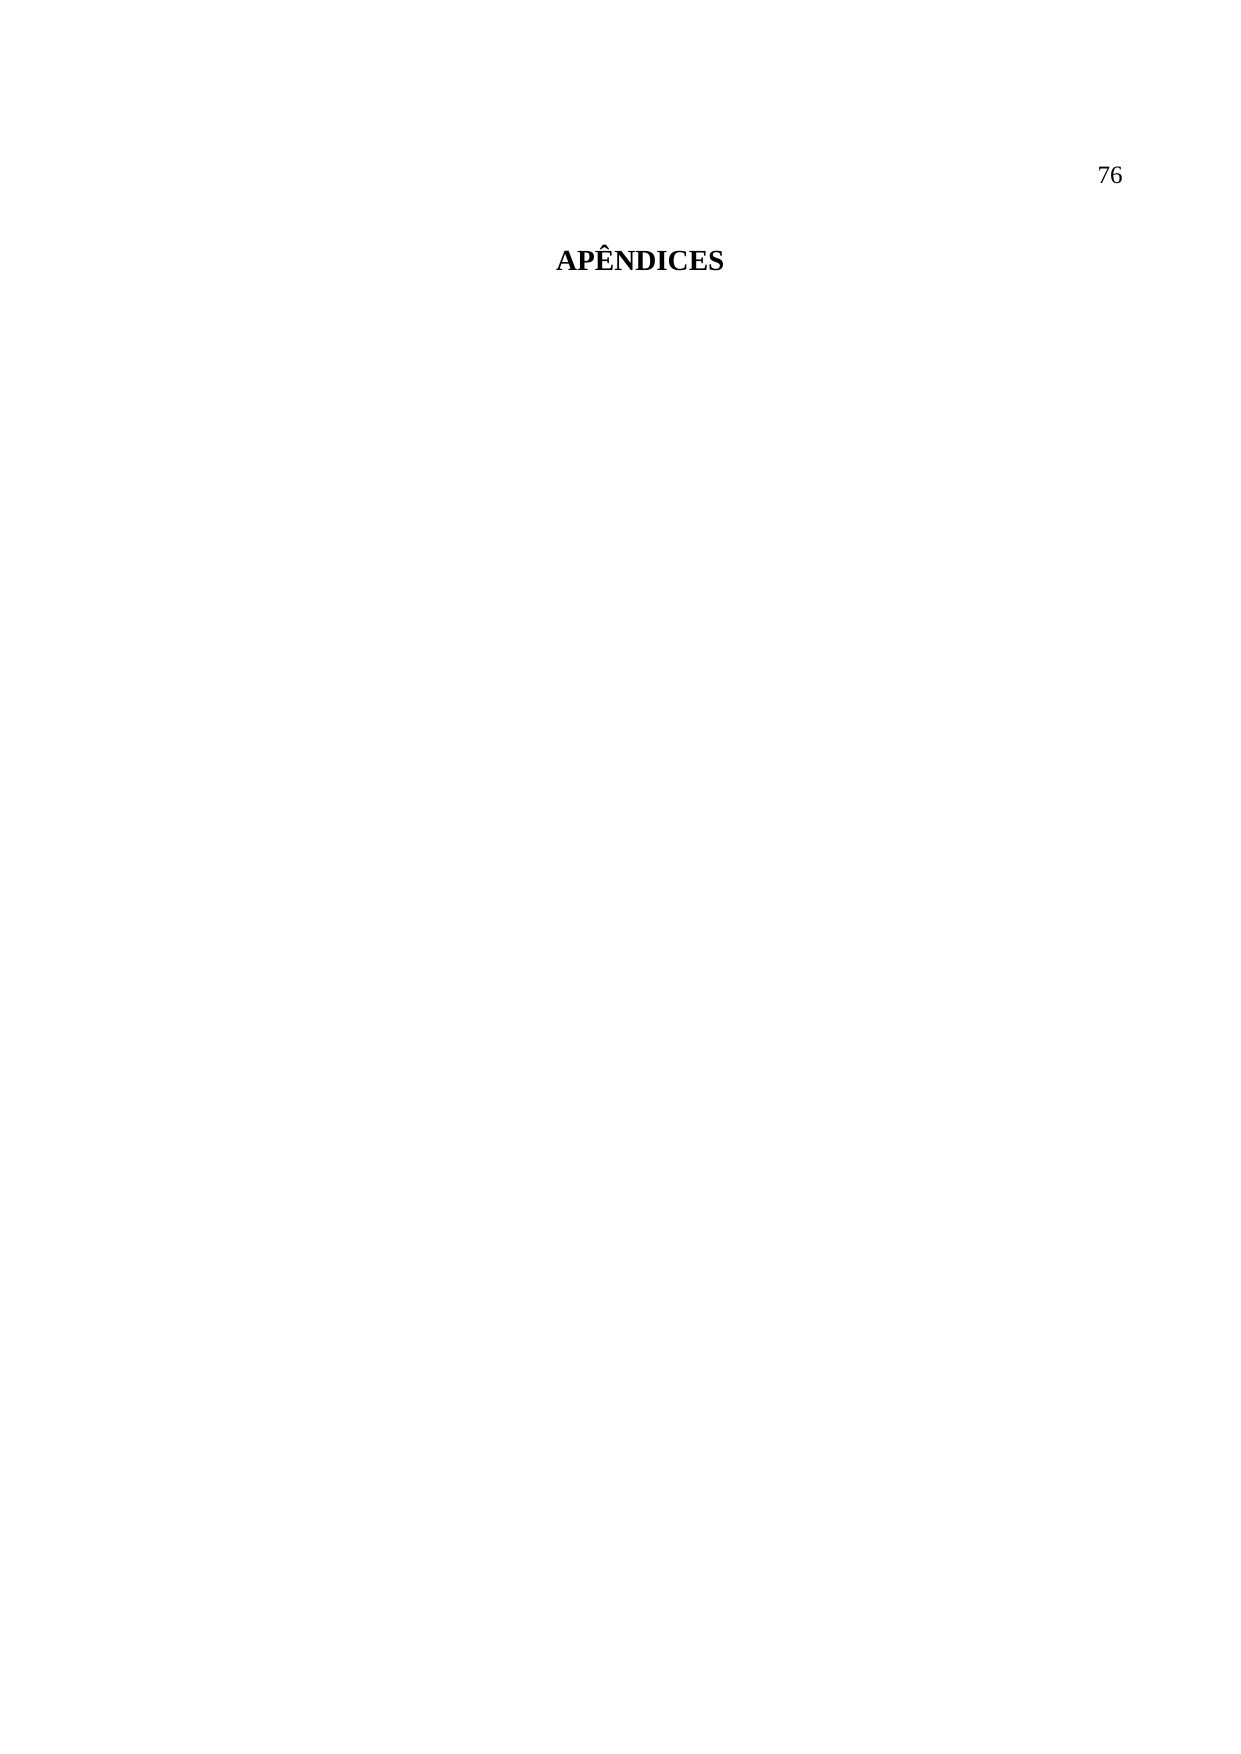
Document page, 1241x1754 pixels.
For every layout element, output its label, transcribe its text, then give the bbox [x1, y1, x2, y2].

subtitle APÊNDICES [158, 243, 1122, 277]
